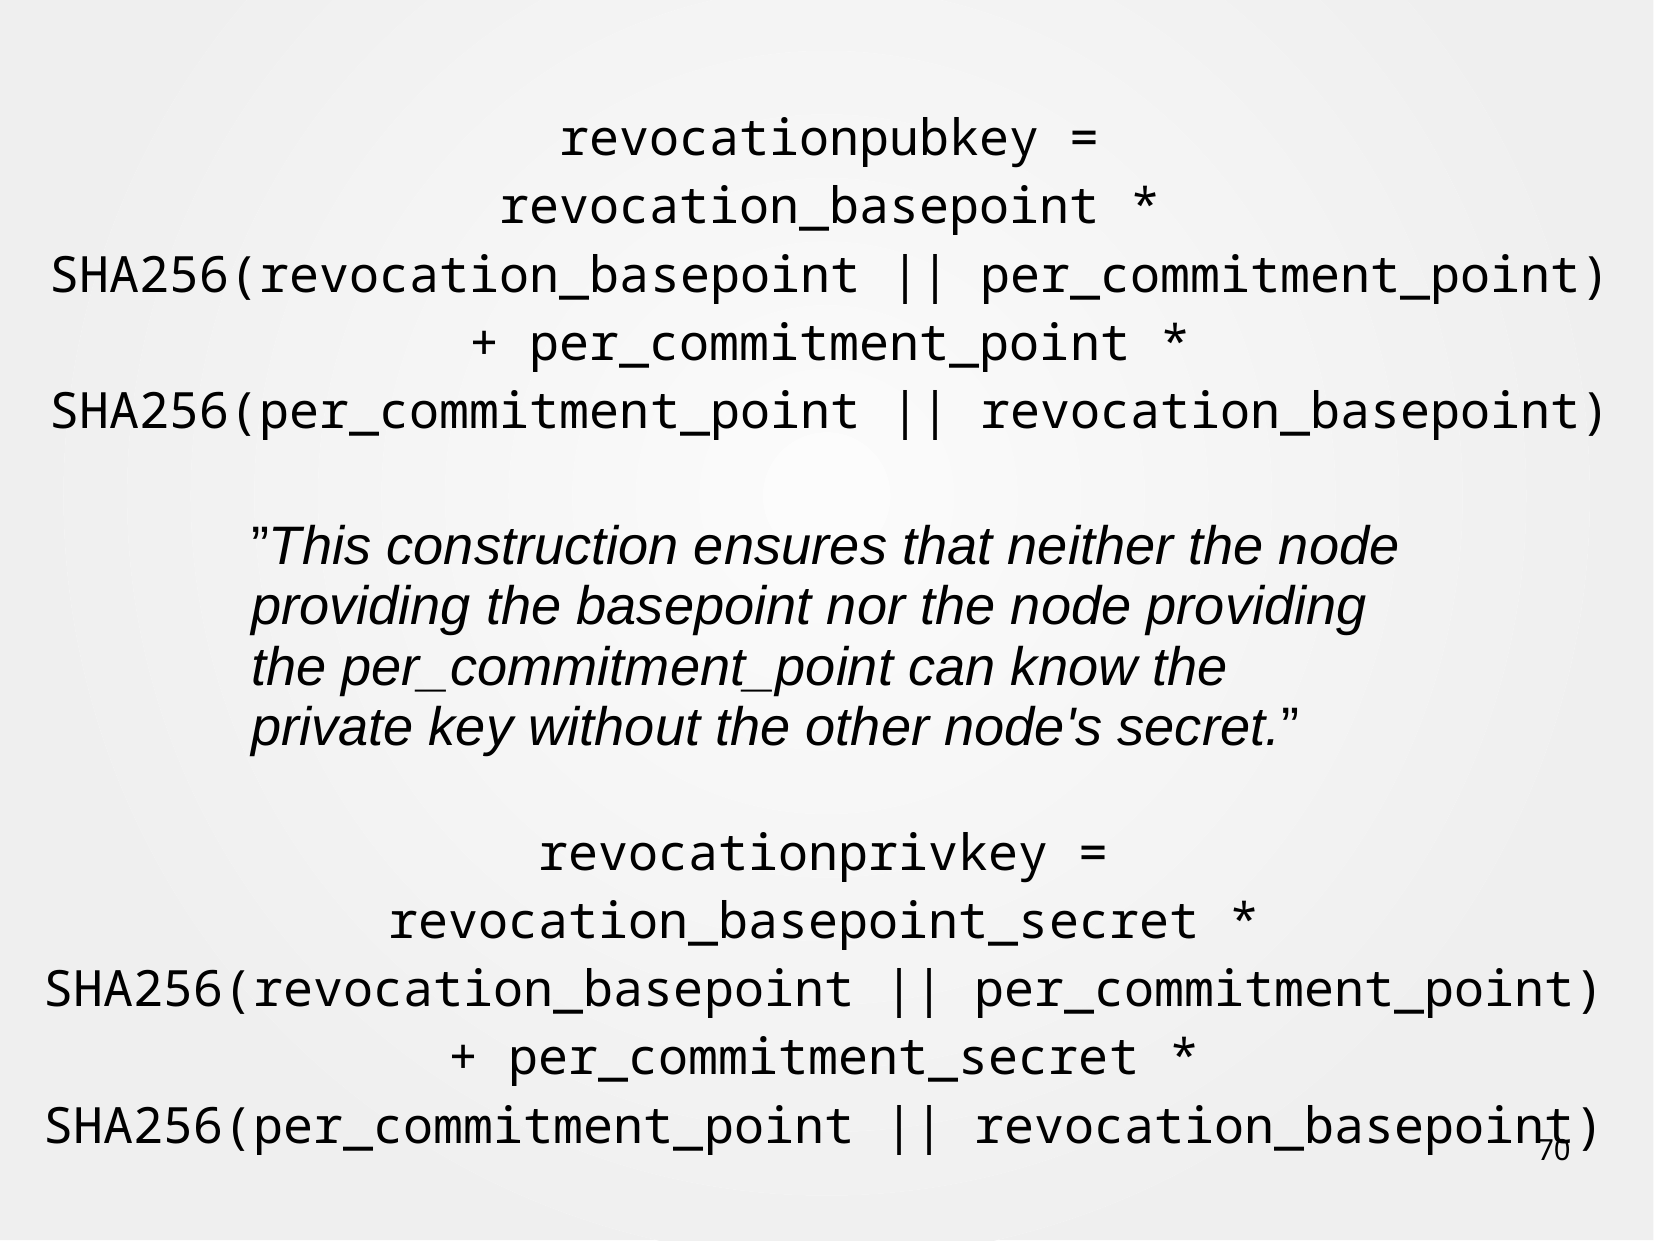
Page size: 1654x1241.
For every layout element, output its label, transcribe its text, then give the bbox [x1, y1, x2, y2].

text_box revocationprivkey = revocation_basepoint_secret * SHA256(revocation_basepoint || per_commitment_point) + per_commitment_secret * SHA256(per_commitment_point || revocation_basepoint) [11, 809, 1636, 1116]
text_box ”This construction ensures that neither the node providing the basepoint nor the node providing the per_commitment_point can know the private key without the other node's secret.” [236, 507, 1418, 774]
text_box revocationpubkey = revocation_basepoint * SHA256(revocation_basepoint || per_commitment_point) + per_commitment_point * SHA256(per_commitment_point || revocation_basepoint) [17, 94, 1642, 401]
